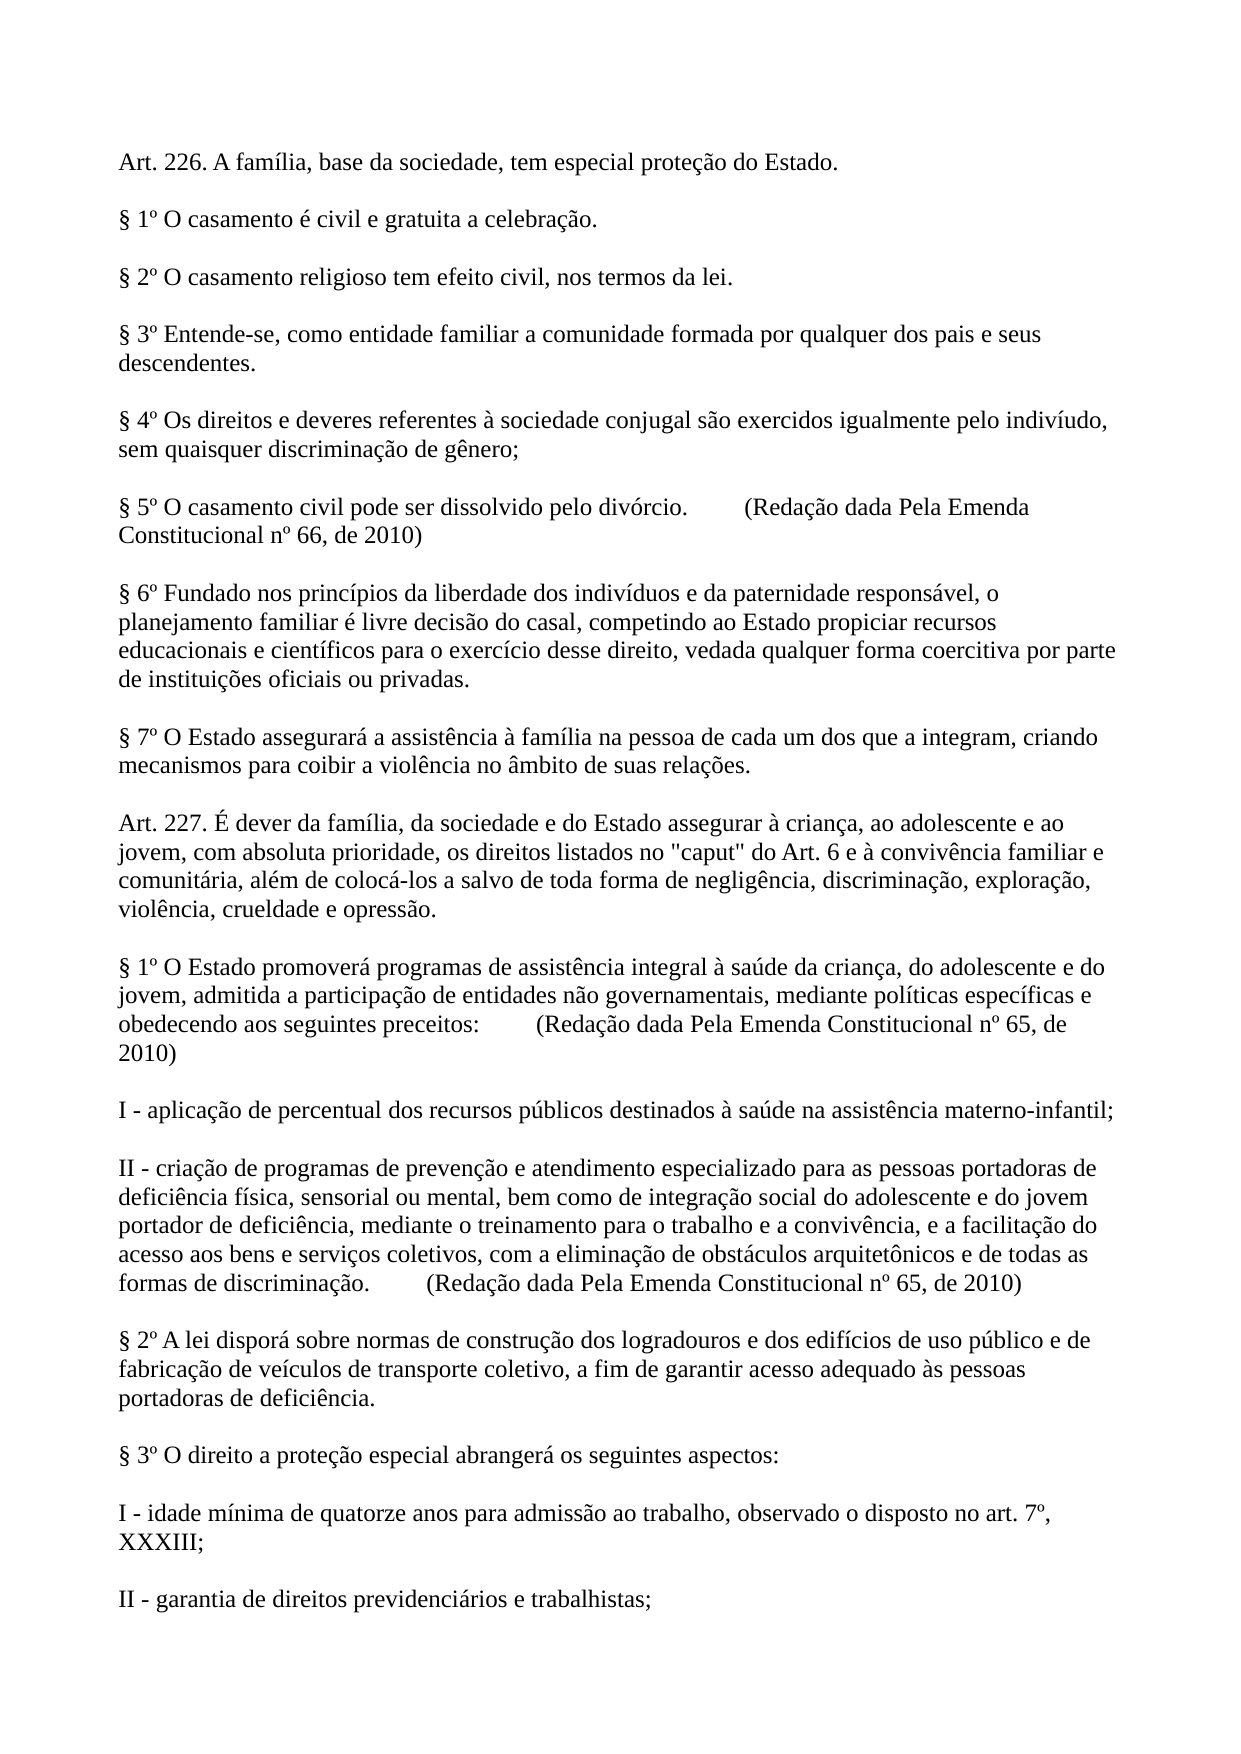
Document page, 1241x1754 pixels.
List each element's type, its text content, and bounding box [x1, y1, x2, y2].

text § 7º O Estado assegurará a assistência à família na pessoa de cada um dos que a integram, criando mecanismos para coibir a violência no âmbito de suas relações. [118, 722, 1122, 779]
text § 3º Entende-se, como entidade familiar a comunidade formada por qualquer dos pais e seus descendentes. [118, 319, 1122, 377]
text § 3º O direito a proteção especial abrangerá os seguintes aspectos: [118, 1441, 1122, 1469]
text § 1º O casamento é civil e gratuita a celebração. [118, 204, 1122, 233]
text I - aplicação de percentual dos recursos públicos destinados à saúde na assistência materno-infantil; [118, 1096, 1122, 1124]
text II - garantia de direitos previdenciários e trabalhistas; [118, 1584, 1122, 1613]
text § 2º A lei disporá sobre normas de construção dos logradouros e dos edifícios de uso público e de fabricação de veículos de transporte coletivo, a fim de garantir acesso adequado às pessoas portadoras de deficiência. [118, 1326, 1122, 1412]
text § 1º O Estado promoverá programas de assistência integral à saúde da criança, do adolescente e do jovem, admitida a participação de entidades não governamentais, mediante políticas específicas e obedecendo aos seguintes preceitos: (Redação dada Pela Emenda Constitucional nº 65, de 2010) [118, 952, 1122, 1067]
text Art. 227. É dever da família, da sociedade e do Estado assegurar à criança, ao adolescente e ao jovem, com absoluta prioridade, os direitos listados no "caput" do Art. 6 e à convivência familiar e comunitária, além de colocá-los a salvo de toda forma de negligência, discriminação, exploração, violência, crueldade e opressão. [118, 808, 1122, 923]
text Art. 226. A família, base da sociedade, tem especial proteção do Estado. [118, 147, 1122, 176]
text § 5º O casamento civil pode ser dissolvido pelo divórcio. (Redação dada Pela Emenda Constitucional nº 66, de 2010) [118, 492, 1122, 549]
text § 2º O casamento religioso tem efeito civil, nos termos da lei. [118, 262, 1122, 291]
text § 6º Fundado nos princípios da liberdade dos indivíduos e da paternidade responsável, o planejamento familiar é livre decisão do casal, competindo ao Estado propiciar recursos educacionais e científicos para o exercício desse direito, vedada qualquer forma coercitiva por parte de instituições oficiais ou privadas. [118, 578, 1122, 693]
text § 4º Os direitos e deveres referentes à sociedade conjugal são exercidos igualmente pelo indivíudo, sem quaisquer discriminação de gênero; [118, 406, 1122, 463]
text I - idade mínima de quatorze anos para admissão ao trabalho, observado o disposto no art. 7º, XXXIII; [118, 1498, 1122, 1556]
text II - criação de programas de prevenção e atendimento especializado para as pessoas portadoras de deficiência física, sensorial ou mental, bem como de integração social do adolescente e do jovem portador de deficiência, mediante o treinamento para o trabalho e a convivência, e a facilitação do acesso aos bens e serviços coletivos, com a eliminação de obstáculos arquitetônicos e de todas as formas de discriminação. (Redação dada Pela Emenda Constitucional nº 65, de 2010) [118, 1153, 1122, 1297]
